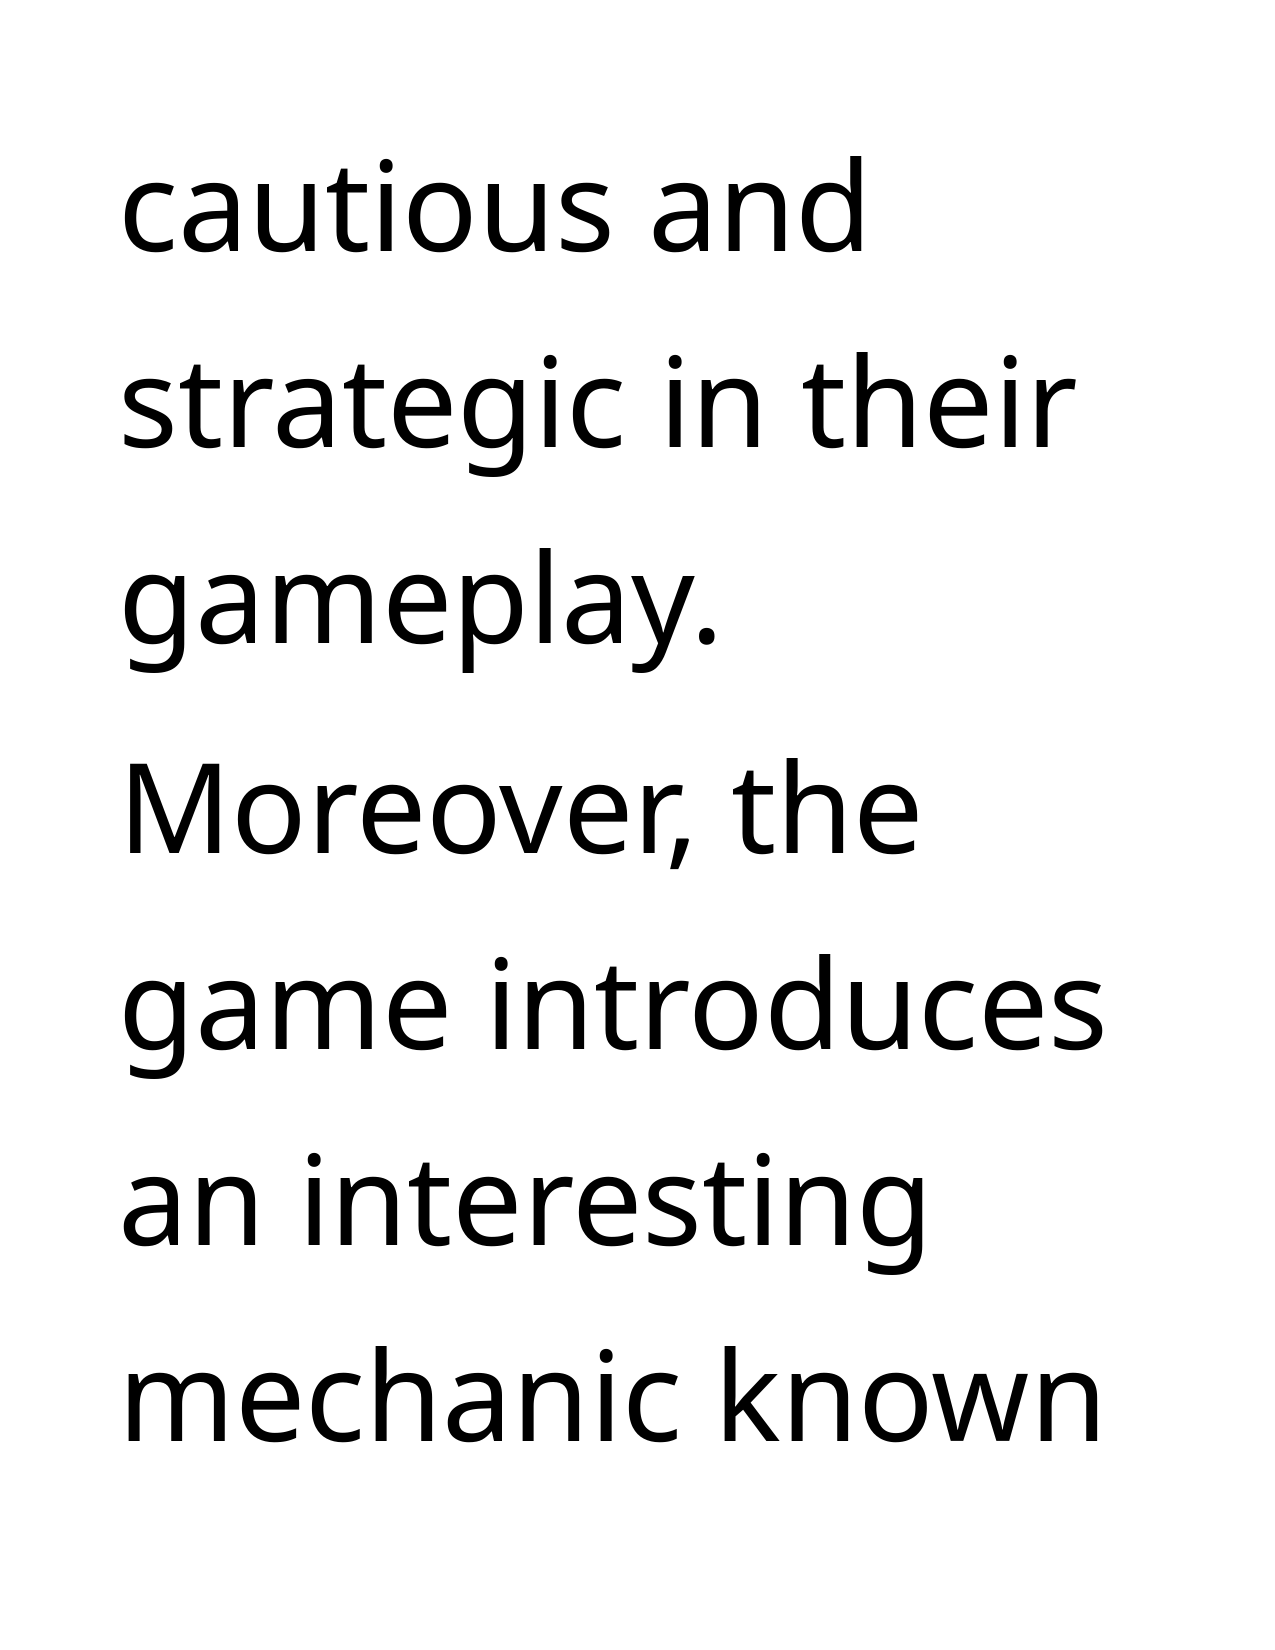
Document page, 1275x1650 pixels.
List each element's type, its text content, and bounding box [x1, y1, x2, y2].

text cautious and strategic in their gameplay. [118, 118, 1157, 680]
text Moreover, the game introduces an interesting mechanic known [118, 720, 1157, 1478]
